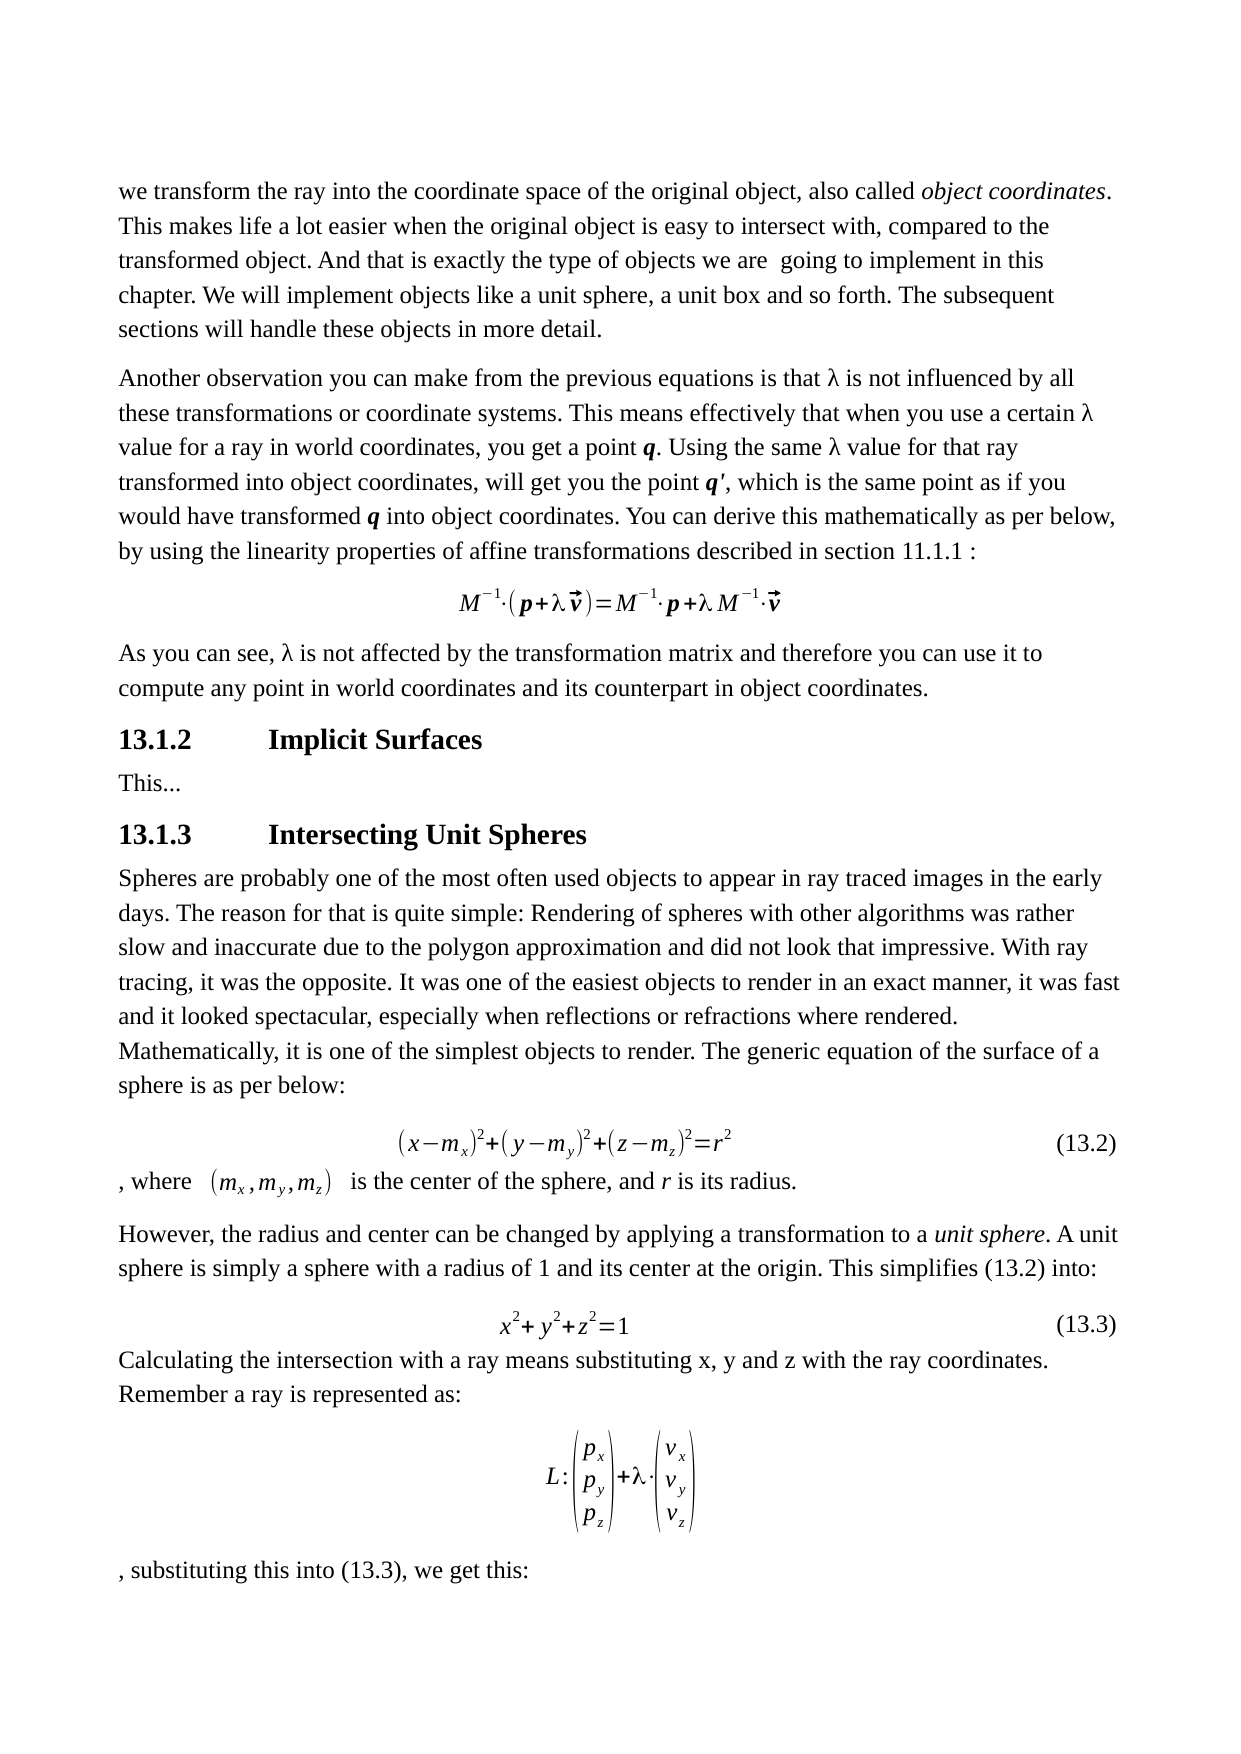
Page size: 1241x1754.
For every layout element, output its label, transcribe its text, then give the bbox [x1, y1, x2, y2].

text , whereis the center of the sphere, and r is its radius. [118, 1166, 1122, 1198]
text This... [118, 768, 1122, 797]
subtitle Intersecting Unit Spheres [118, 817, 1122, 851]
text , substituting this into (13.3), we get this: [118, 1556, 1122, 1584]
text Spheres are probably one of the most often used objects to appear in ray traced images in the early days. The reason for that is quite simple: Rendering of spheres with other algorithms was rather slow and inaccurate due to the polygon approximation and did not look that impressive. With ray tracing, it was the opposite. It was one of the easiest objects to render in an exact manner, it was fast and it looked spectacular, especially when reflections or refractions where rendered. Mathematically, it is one of the simplest objects to render. The generic equation of the surface of a sphere is as per below: [118, 863, 1122, 1099]
text we transform the ray into the coordinate space of the original object, also called object coordinates. This makes life a lot easier when the original object is easy to intersect with, compared to the transformed object. And that is exactly the type of objects we are going to implement in this chapter. We will implement objects like a unit sphere, a unit box and so forth. The subsequent sections will handle these objects in more detail. [118, 176, 1122, 343]
text Calculating the intersection with a ray means substituting x, y and z with the ray coordinates. Remember a ray is represented as: [118, 1345, 1122, 1408]
table_header (13.3) [1010, 1302, 1122, 1345]
text Another observation you can make from the previous equations is that λ is not influenced by all these transformations or coordinate systems. This means effectively that when you use a certain λ value for a ray in world coordinates, you get a point q. Using the same λ value for that ray transformed into object coordinates, will get you the point q', which is the same point as if you would have transformed q into object coordinates. You can derive this mathematically as per below, by using the linearity properties of affine transformations described in section 11.1.1 : [118, 363, 1122, 564]
text However, the radius and center can be changed by applying a transformation to a unit sphere. A unit sphere is simply a sphere with a radius of 1 and its center at the origin. This simplifies (13.2) into: [118, 1219, 1122, 1282]
table_header (13.2) [1010, 1119, 1122, 1166]
table_header [118, 1302, 1010, 1345]
table_header [118, 1119, 1010, 1166]
text As you can see, λ is not affected by the transformation matrix and therefore you can use it to compute any point in world coordinates and its counterpart in object coordinates. [118, 638, 1122, 701]
subtitle Implicit Surfaces [118, 722, 1122, 756]
